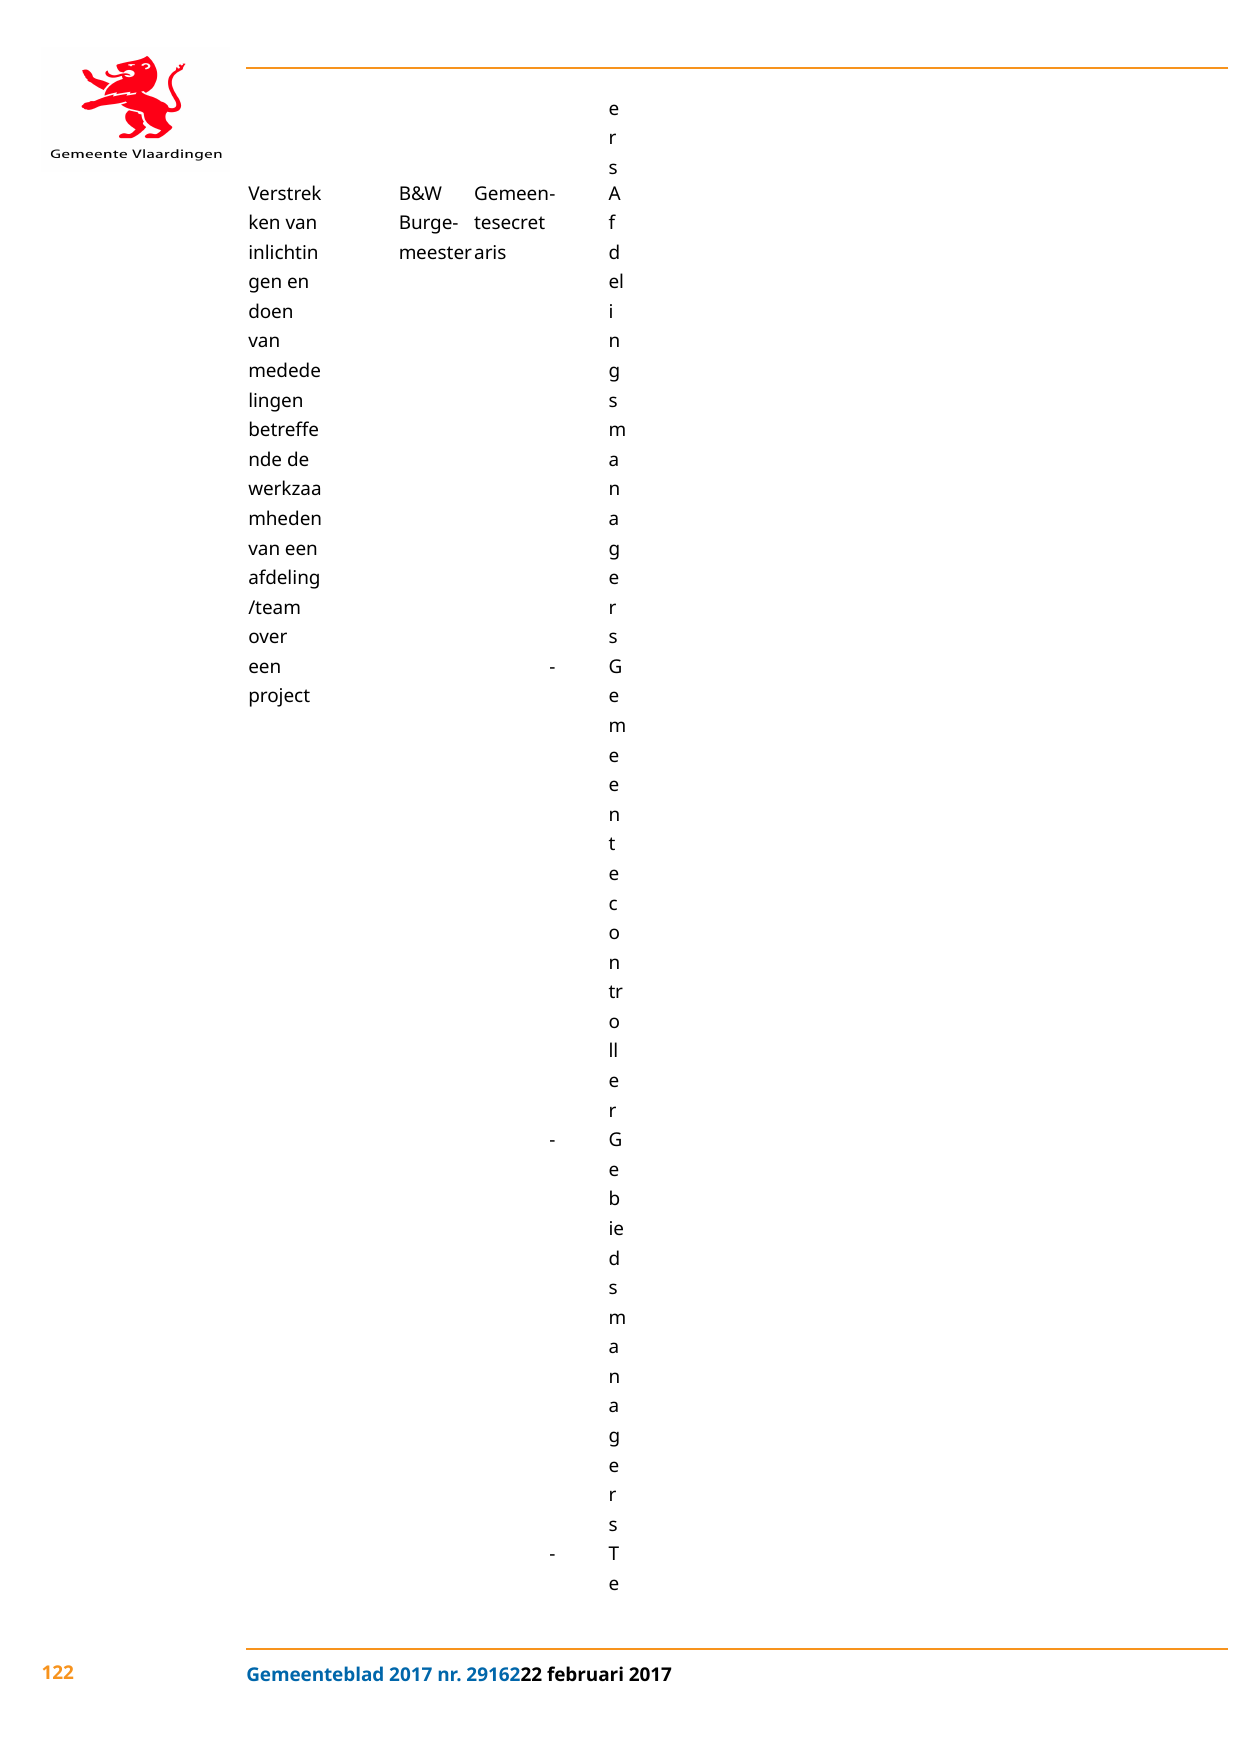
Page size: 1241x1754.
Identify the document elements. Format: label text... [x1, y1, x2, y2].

table_cell [625, 95, 700, 180]
table_cell ers [549, 95, 624, 180]
table_cell Afdelingsmanagers Gemeentecontroller Gebiedsmanagers Te [549, 180, 624, 1596]
table_cell B&W Burge- meester [399, 180, 474, 1596]
picture [41, 47, 231, 172]
table_cell [474, 95, 549, 180]
table_cell [625, 180, 700, 1596]
table_cell Gemeentesecretaris [474, 180, 549, 1596]
table_cell [248, 95, 323, 180]
table_cell [323, 95, 398, 180]
table_cell Verstrekken van inlichtingen en doen van mededelingen betreffende de werkzaamheden van een afdeling/team over een project [248, 180, 323, 1596]
table_cell [323, 180, 398, 1596]
table_cell [399, 95, 474, 180]
